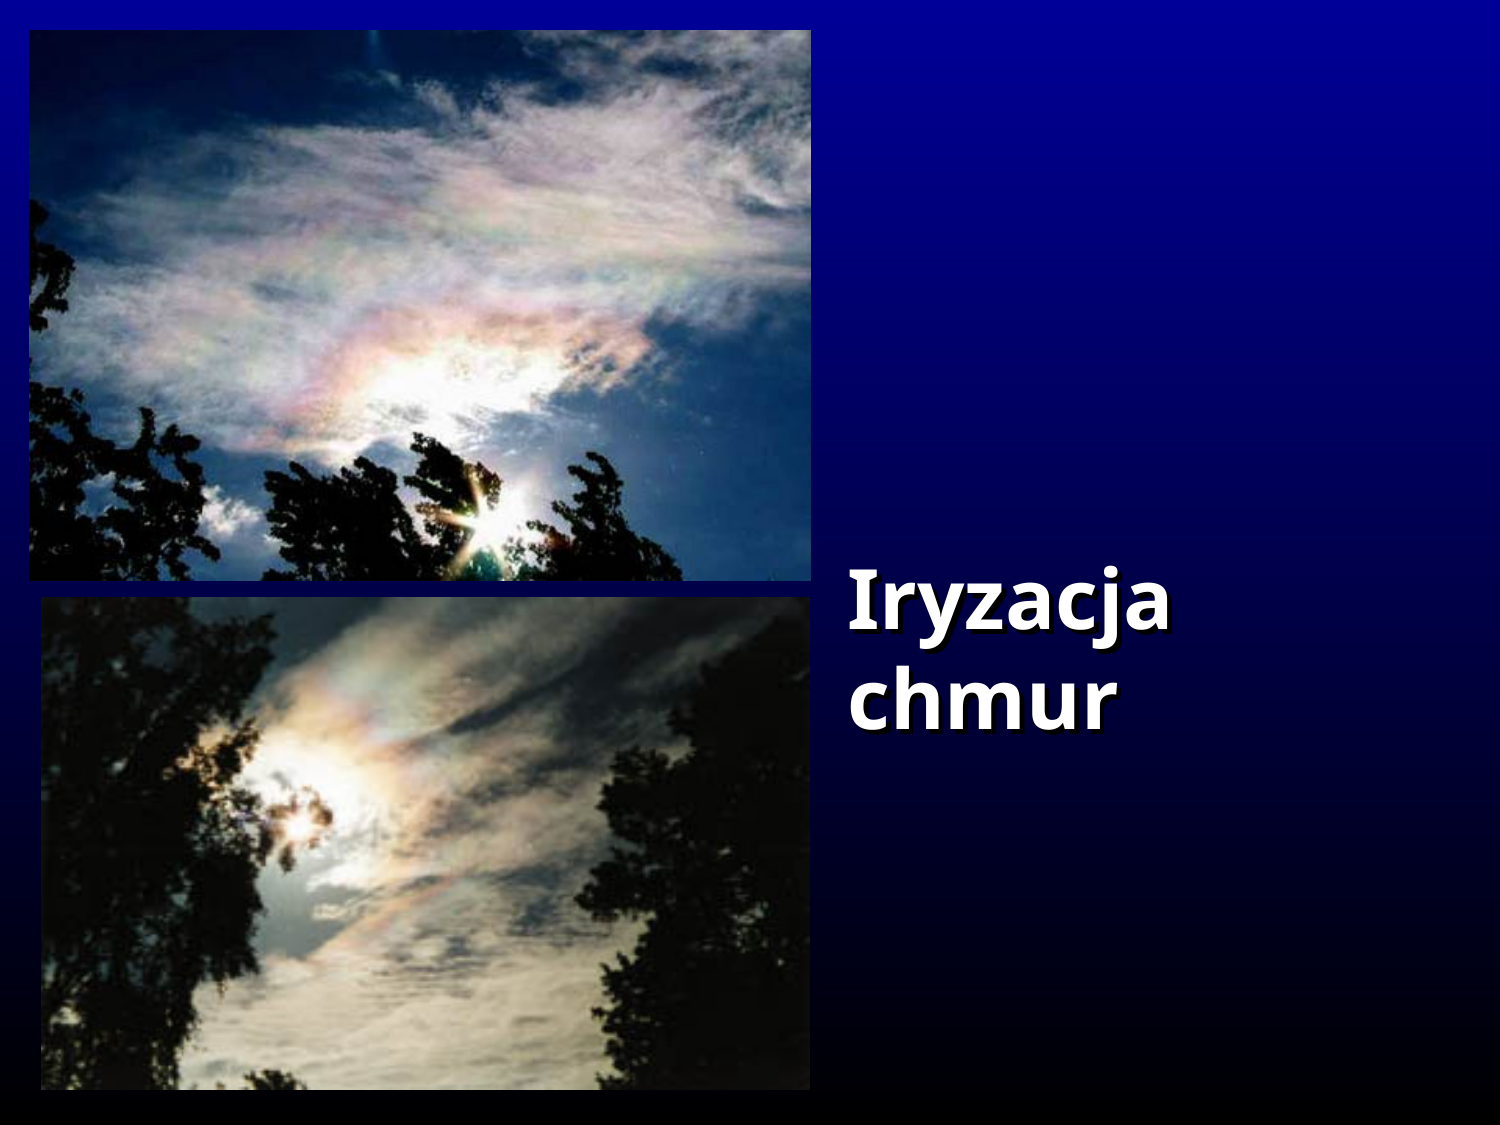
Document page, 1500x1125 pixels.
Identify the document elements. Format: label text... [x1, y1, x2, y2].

text_box Iryzacja chmur [832, 538, 1459, 755]
picture [41, 597, 810, 1090]
picture [29, 30, 811, 581]
